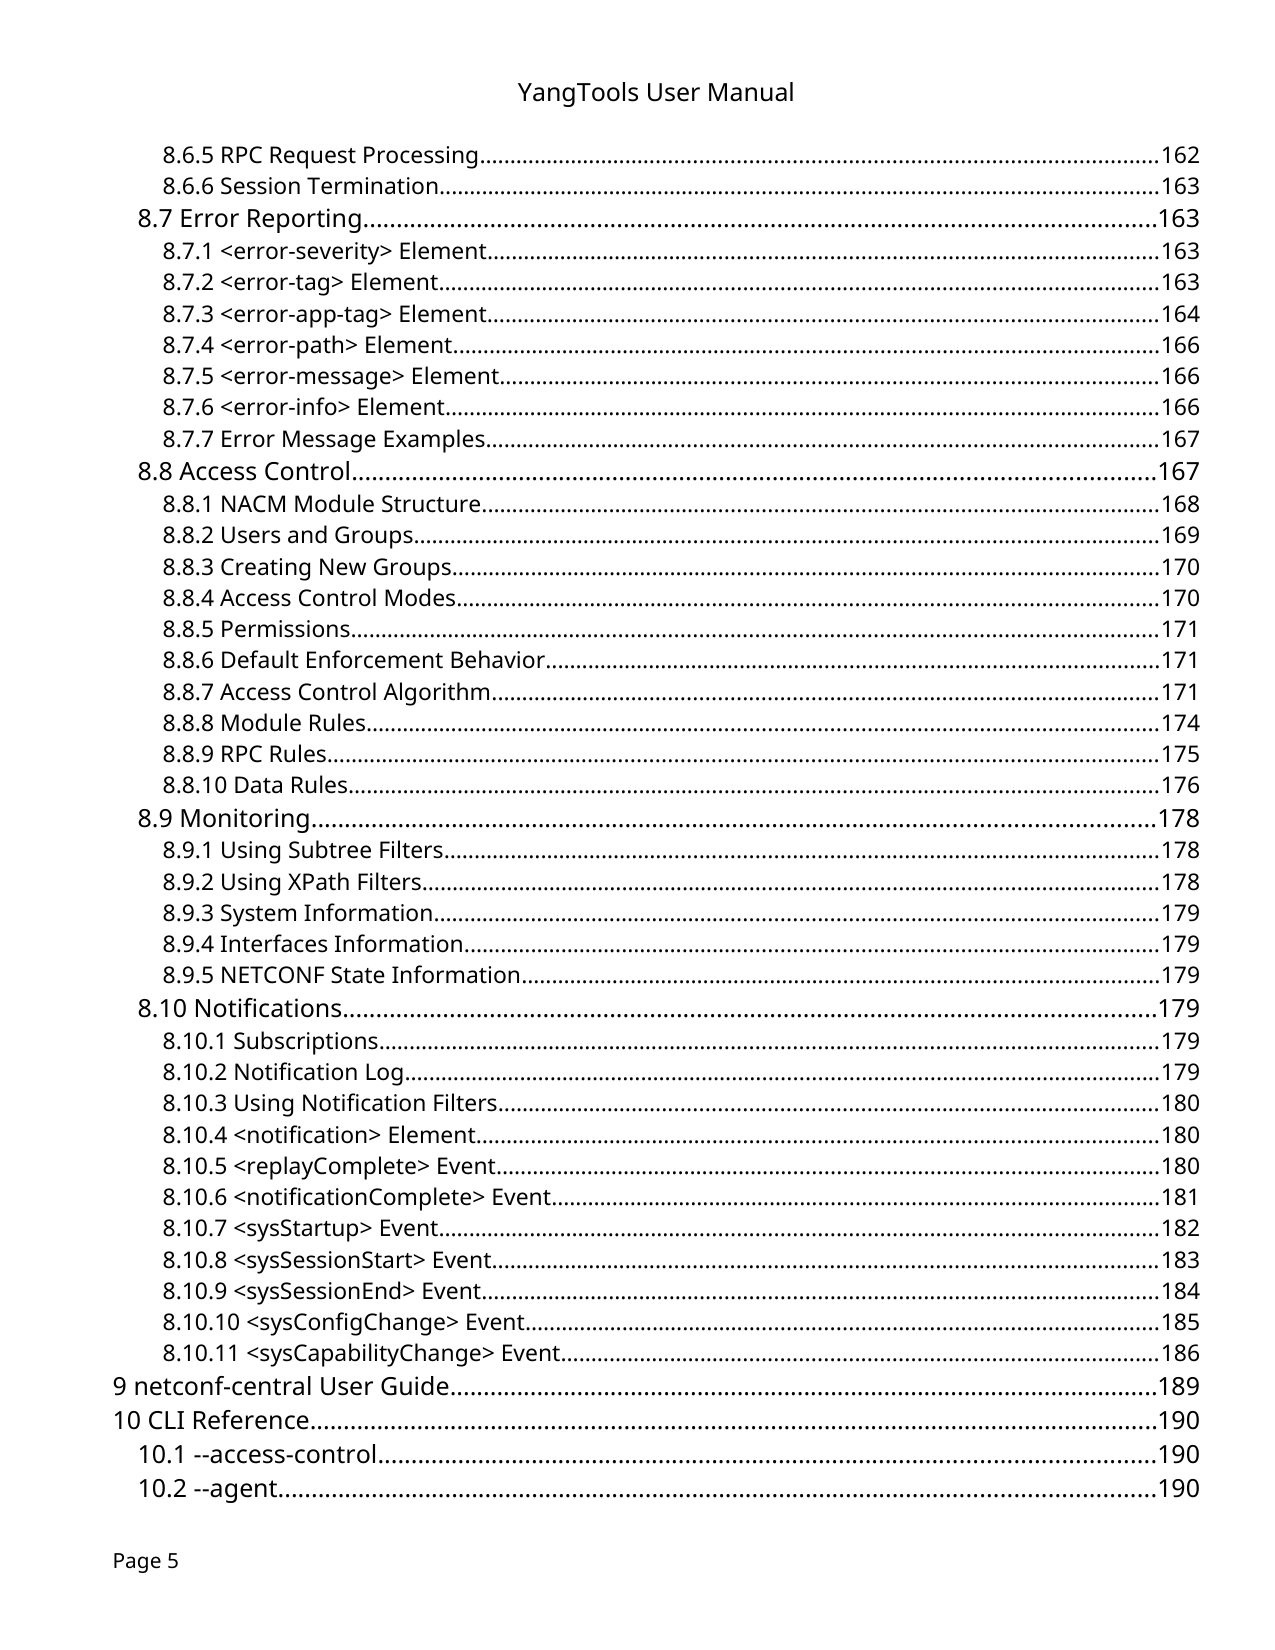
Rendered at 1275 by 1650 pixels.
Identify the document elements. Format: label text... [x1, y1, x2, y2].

text 8.8.6 Default Enforcement Behavior 171 [162, 644, 1200, 675]
text 8.8.4 Access Control Modes 170 [162, 582, 1200, 613]
text 8.10.7 <sysStartup> Event 182 [162, 1212, 1200, 1243]
text 8.10.10 <sysConfigChange> Event 185 [162, 1306, 1200, 1337]
text 8.7.2 <error-tag> Element 163 [162, 266, 1200, 298]
text 8.6.5 RPC Request Processing 162 [162, 138, 1200, 170]
text 8.8.7 Access Control Algorithm 171 [162, 675, 1200, 707]
text 8.9.2 Using XPath Filters 178 [162, 866, 1200, 897]
text 9 netconf-central User Guide 189 [112, 1368, 1200, 1403]
text 8.8.2 Users and Groups 169 [162, 519, 1200, 550]
text 8.6.6 Session Termination 163 [162, 170, 1200, 201]
text 8.10.2 Notification Log 179 [162, 1056, 1200, 1087]
text 8.9 Monitoring 178 [137, 800, 1200, 834]
text 8.8.10 Data Rules 176 [162, 769, 1200, 800]
text 10 CLI Reference 190 [112, 1403, 1200, 1437]
text 8.9.3 System Information 179 [162, 897, 1200, 928]
text 10.2 --agent 190 [137, 1471, 1200, 1505]
text 8.8.8 Module Rules 174 [162, 707, 1200, 738]
text 8.7.6 <error-info> Element 166 [162, 391, 1200, 423]
text 8.9.4 Interfaces Information 179 [162, 928, 1200, 959]
text 8.10 Notifications 179 [137, 991, 1200, 1025]
text 8.10.4 <notification> Element 180 [162, 1118, 1200, 1150]
text 8.8.1 NACM Module Structure 168 [162, 488, 1200, 519]
text 8.10.11 <sysCapabilityChange> Event 186 [162, 1337, 1200, 1368]
text 8.7.3 <error-app-tag> Element 164 [162, 298, 1200, 329]
text 8.7.7 Error Message Examples 167 [162, 423, 1200, 454]
text 8.8.5 Permissions 171 [162, 613, 1200, 644]
text 8.7 Error Reporting 163 [137, 201, 1200, 235]
text 10.1 --access-control 190 [137, 1437, 1200, 1471]
text 8.8.3 Creating New Groups 170 [162, 550, 1200, 582]
text 8.9.1 Using Subtree Filters 178 [162, 834, 1200, 866]
text 8.10.1 Subscriptions 179 [162, 1025, 1200, 1056]
text 8.8.9 RPC Rules 175 [162, 738, 1200, 769]
text 8.9.5 NETCONF State Information 179 [162, 959, 1200, 991]
text 8.10.8 <sysSessionStart> Event 183 [162, 1243, 1200, 1275]
text 8.7.4 <error-path> Element 166 [162, 329, 1200, 360]
text 8.7.1 <error-severity> Element 163 [162, 235, 1200, 266]
text 8.7.5 <error-message> Element 166 [162, 360, 1200, 391]
text 8.10.6 <notificationComplete> Event 181 [162, 1181, 1200, 1212]
text 8.10.3 Using Notification Filters 180 [162, 1087, 1200, 1118]
text 8.10.5 <replayComplete> Event 180 [162, 1150, 1200, 1181]
text 8.8 Access Control 167 [137, 454, 1200, 488]
text 8.10.9 <sysSessionEnd> Event 184 [162, 1275, 1200, 1306]
